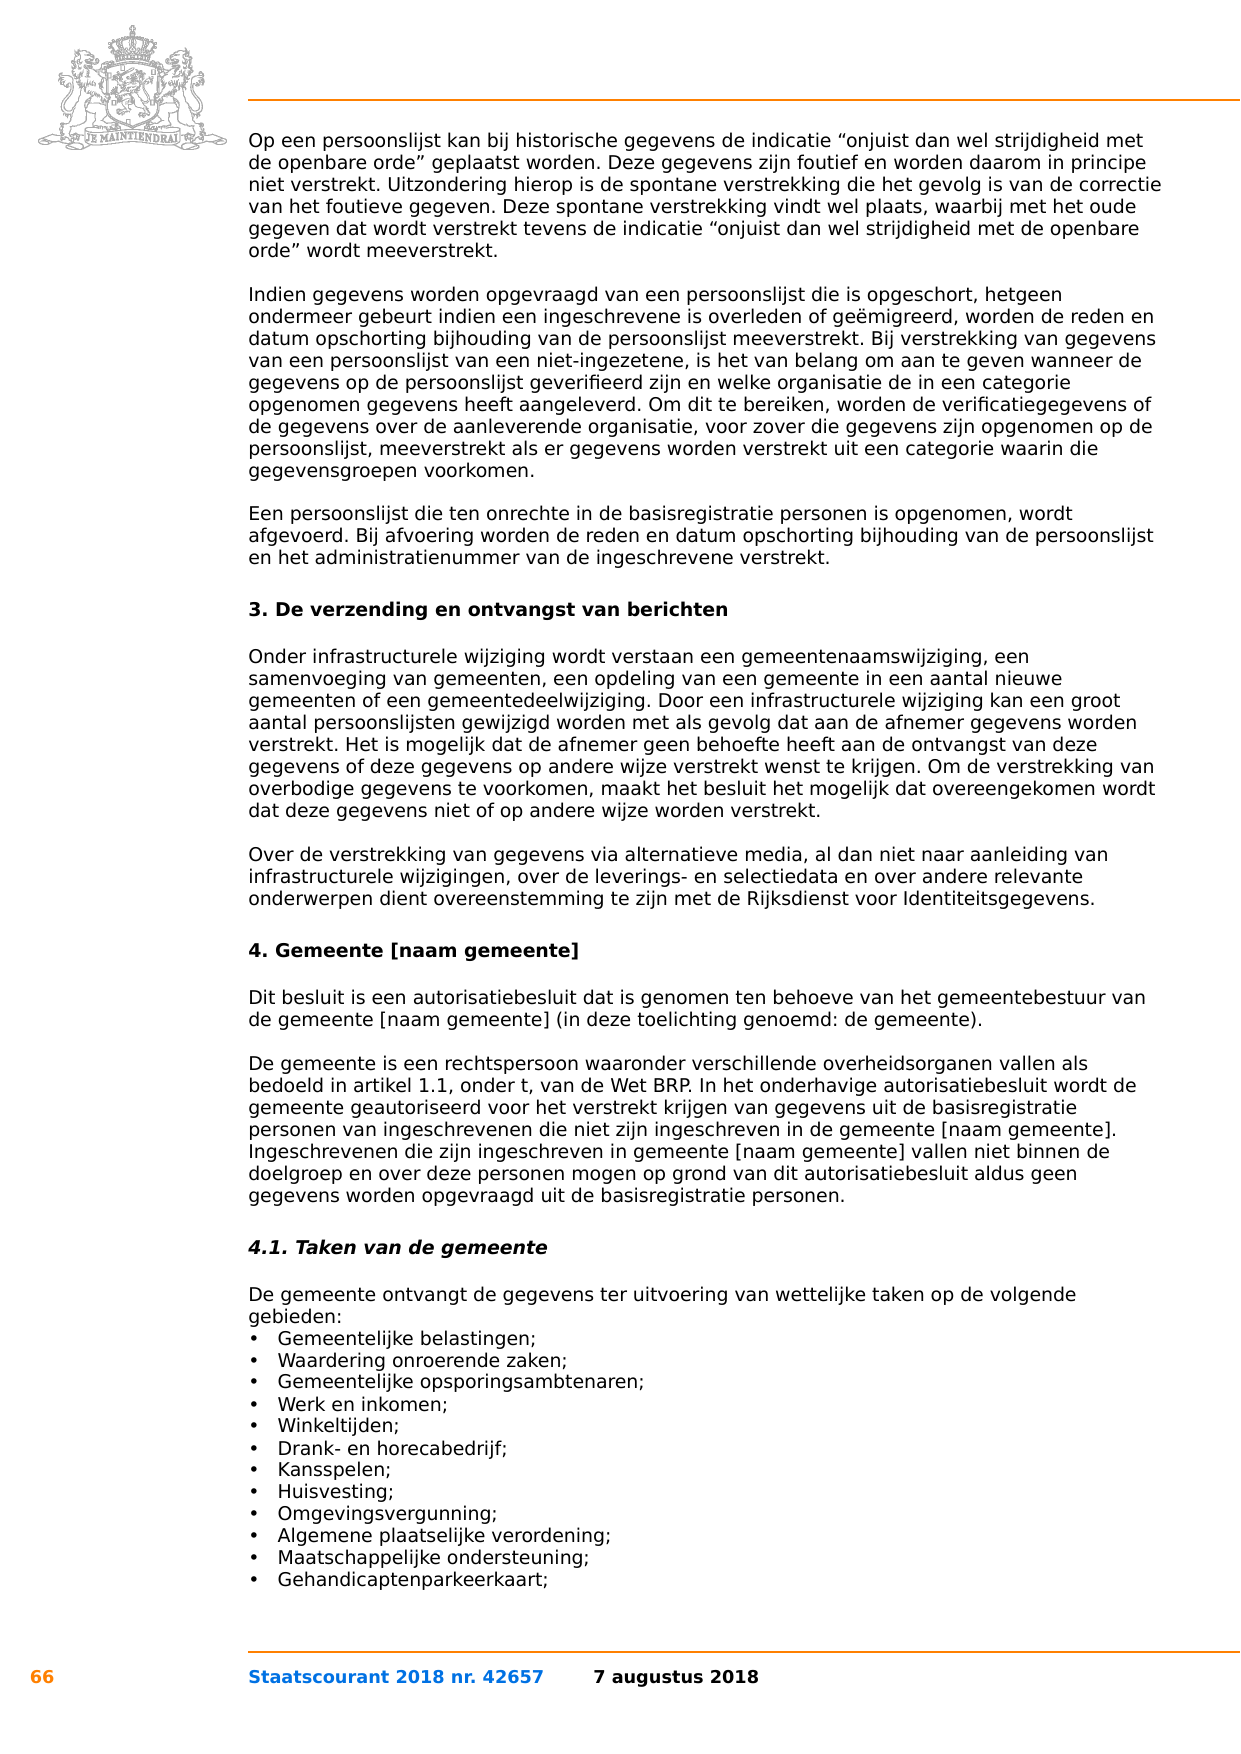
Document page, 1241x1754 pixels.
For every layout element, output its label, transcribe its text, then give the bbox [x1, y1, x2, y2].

text • Werk en inkomen; [248, 1393, 1163, 1415]
text • Maatschappelijke ondersteuning; [248, 1547, 1163, 1569]
text • Gemeentelijke belastingen; [248, 1327, 1163, 1349]
text Dit besluit is een autorisatiebesluit dat is genomen ten behoeve van het gemeentebestuur van de gemeente [naam gemeente] (in deze toelichting genoemd: de gemeente). [248, 987, 1163, 1031]
subtitle 4.1. Taken van de gemeente [248, 1237, 1163, 1258]
text • Drank- en horecabedrijf; [248, 1437, 1163, 1459]
text • Huisvesting; [248, 1481, 1163, 1503]
text • Algemene plaatselijke verordening; [248, 1525, 1163, 1547]
text Indien gegevens worden opgevraagd van een persoonslijst die is opgeschort, hetgeen ondermeer gebeurt indien een ingeschrevene is overleden of geëmigreerd, worden de reden en datum opschorting bijhouding van de persoonslijst meeverstrekt. Bij verstrekking van gegevens van een persoonslijst van een niet-ingezetene, is het van belang om aan te geven wanneer de gegevens op de persoonslijst geverifieerd zijn en welke organisatie de in een categorie opgenomen gegevens heeft aangeleverd. Om dit te bereiken, worden de verificatiegegevens of de gegevens over de aanleverende organisatie, voor zover die gegevens zijn opgenomen op de persoonslijst, meeverstrekt als er gegevens worden verstrekt uit een categorie waarin die gegevensgroepen voorkomen. [248, 284, 1163, 481]
text De gemeente ontvangt de gegevens ter uitvoering van wettelijke taken op de volgende gebieden: [248, 1283, 1163, 1327]
text Over de verstrekking van gegevens via alternatieve media, al dan niet naar aanleiding van infrastructurele wijzigingen, over de leverings- en selectiedata en over andere relevante onderwerpen dient overeenstemming te zijn met de Rijksdienst voor Identiteitsgegevens. [248, 844, 1163, 910]
text Op een persoonslijst kan bij historische gegevens de indicatie “onjuist dan wel strijdigheid met de openbare orde” geplaatst worden. Deze gegevens zijn foutief en worden daarom in principe niet verstrekt. Uitzondering hierop is de spontane verstrekking die het gevolg is van de correctie van het foutieve gegeven. Deze spontane verstrekking vindt wel plaats, waarbij met het oude gegeven dat wordt verstrekt tevens de indicatie “onjuist dan wel strijdigheid met de openbare orde” wordt meeverstrekt. [248, 130, 1163, 262]
text • Gemeentelijke opsporingsambtenaren; [248, 1371, 1163, 1393]
subtitle 4. Gemeente [naam gemeente] [248, 940, 1163, 962]
text • Kansspelen; [248, 1459, 1163, 1481]
picture [38, 25, 227, 150]
text • Gehandicaptenparkeerkaart; [248, 1569, 1163, 1591]
text Een persoonslijst die ten onrechte in de basisregistratie personen is opgenomen, wordt afgevoerd. Bij afvoering worden de reden en datum opschorting bijhouding van de persoonslijst en het administratienummer van de ingeschrevene verstrekt. [248, 503, 1163, 569]
text • Omgevingsvergunning; [248, 1503, 1163, 1525]
text • Winkeltijden; [248, 1415, 1163, 1437]
subtitle 3. De verzending en ontvangst van berichten [248, 599, 1163, 621]
text • Waardering onroerende zaken; [248, 1349, 1163, 1371]
text De gemeente is een rechtspersoon waaronder verschillende overheidsorganen vallen als bedoeld in artikel 1.1, onder t, van de Wet BRP. In het onderhavige autorisatiebesluit wordt de gemeente geautoriseerd voor het verstrekt krijgen van gegevens uit de basisregistratie personen van ingeschrevenen die niet zijn ingeschreven in de gemeente [naam gemeente]. Ingeschrevenen die zijn ingeschreven in gemeente [naam gemeente] vallen niet binnen de doelgroep en over deze personen mogen op grond van dit autorisatiebesluit aldus geen gegevens worden opgevraagd uit de basisregistratie personen. [248, 1053, 1163, 1207]
text Onder infrastructurele wijziging wordt verstaan een gemeentenaamswijziging, een samenvoeging van gemeenten, een opdeling van een gemeente in een aantal nieuwe gemeenten of een gemeentedeelwijziging. Door een infrastructurele wijziging kan een groot aantal persoonslijsten gewijzigd worden met als gevolg dat aan de afnemer gegevens worden verstrekt. Het is mogelijk dat de afnemer geen behoefte heeft aan de ontvangst van deze gegevens of deze gegevens op andere wijze verstrekt wenst te krijgen. Om de verstrekking van overbodige gegevens te voorkomen, maakt het besluit het mogelijk dat overeengekomen wordt dat deze gegevens niet of op andere wijze worden verstrekt. [248, 646, 1163, 822]
